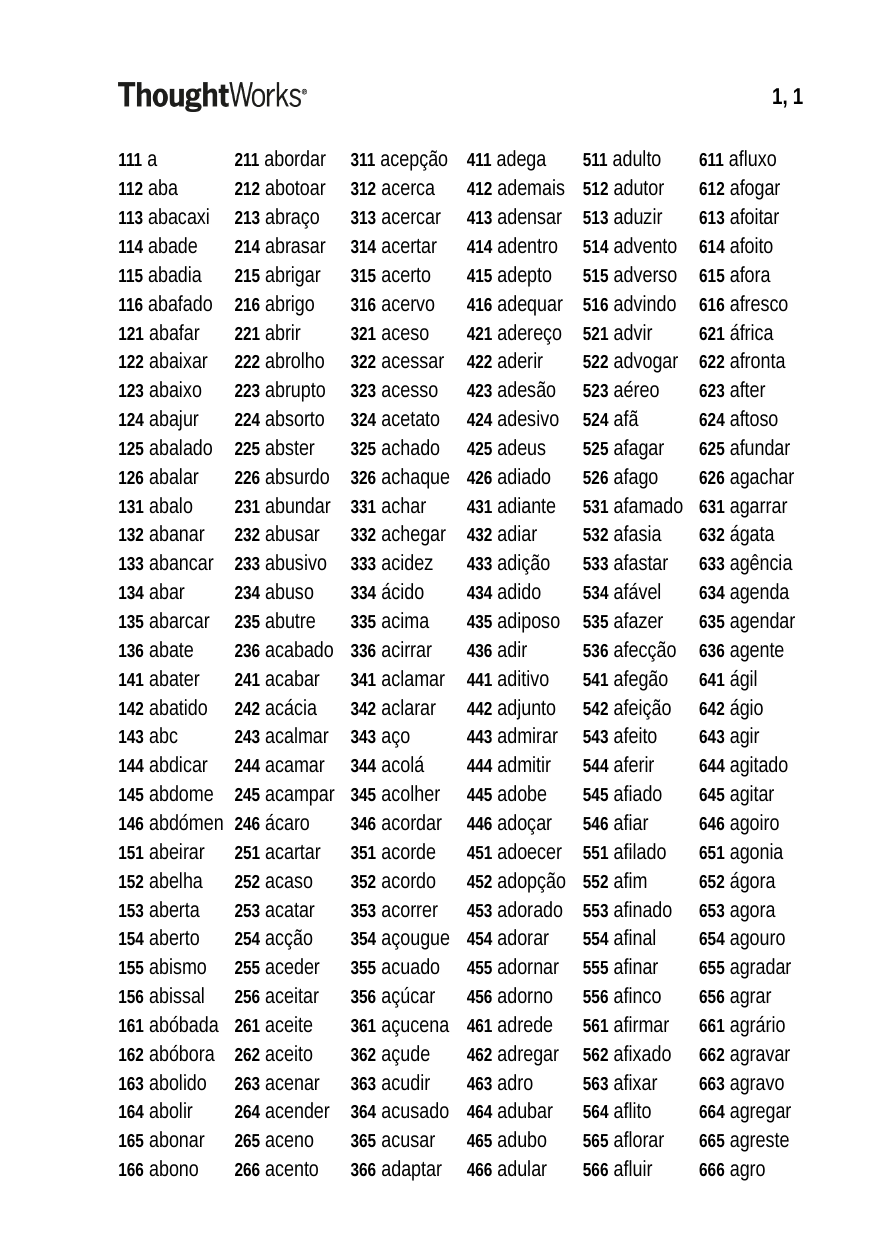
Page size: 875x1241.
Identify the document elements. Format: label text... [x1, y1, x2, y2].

text 445 adobe [467, 781, 583, 806]
text 561 afirmar [583, 1012, 699, 1037]
text 162 abóbora [118, 1041, 234, 1066]
text 454 adorar [467, 925, 583, 950]
text 362 açude [350, 1041, 467, 1066]
text 651 agonia [699, 839, 815, 864]
text 513 aduzir [583, 204, 699, 229]
text 661 agrário [699, 1012, 815, 1037]
text 626 agachar [699, 464, 815, 489]
text 262 aceito [234, 1041, 350, 1066]
text 126 abalar [118, 464, 234, 489]
text 421 adereço [467, 319, 583, 344]
text 222 abrolho [234, 348, 350, 373]
text 136 abate [118, 637, 234, 662]
text 243 acalmar [234, 723, 350, 748]
text 535 afazer [583, 608, 699, 633]
text 413 adensar [467, 204, 583, 229]
text 665 agreste [699, 1127, 815, 1152]
text 226 absurdo [234, 464, 350, 489]
text 214 abrasar [234, 233, 350, 258]
text 565 aflorar [583, 1127, 699, 1152]
text 264 acender [234, 1098, 350, 1123]
text 544 aferir [583, 752, 699, 777]
text 341 aclamar [350, 666, 467, 691]
text 311 acepção [350, 146, 467, 171]
text 553 afinado [583, 896, 699, 922]
text 533 afastar [583, 550, 699, 575]
text 315 acerto [350, 262, 467, 287]
text 456 adorno [467, 983, 583, 1008]
text 653 agora [699, 896, 815, 922]
text 435 adiposo [467, 608, 583, 633]
text 263 acenar [234, 1069, 350, 1095]
text 145 abdome [118, 781, 234, 806]
text 444 admitir [467, 752, 583, 777]
text 316 acervo [350, 291, 467, 316]
text 146 abdómen [118, 810, 234, 835]
text 525 afagar [583, 435, 699, 460]
text 616 afresco [699, 291, 815, 316]
text 446 adoçar [467, 810, 583, 835]
text 142 abatido [118, 694, 234, 719]
text 611 afluxo [699, 146, 815, 171]
text 623 after [699, 377, 815, 402]
text 345 acolher [350, 781, 467, 806]
text 552 afim [583, 868, 699, 893]
text 365 acusar [350, 1127, 467, 1152]
text 333 acidez [350, 550, 467, 575]
text 562 afixado [583, 1041, 699, 1066]
text 114 abade [118, 233, 234, 258]
text 636 agente [699, 637, 815, 662]
text 356 açúcar [350, 983, 467, 1008]
text 331 achar [350, 492, 467, 518]
text 352 acordo [350, 868, 467, 893]
text 221 abrir [234, 319, 350, 344]
text 235 abutre [234, 608, 350, 633]
text 166 abono [118, 1156, 234, 1181]
text 131 abalo [118, 492, 234, 518]
text 354 açougue [350, 925, 467, 950]
text 322 acessar [350, 348, 467, 373]
text 564 aflito [583, 1098, 699, 1123]
text 353 acorrer [350, 896, 467, 922]
text 455 adornar [467, 954, 583, 979]
text 361 açucena [350, 1012, 467, 1037]
text 252 acaso [234, 868, 350, 893]
text 363 acudir [350, 1069, 467, 1095]
text 633 agência [699, 550, 815, 575]
text 656 agrar [699, 983, 815, 1008]
text 132 abanar [118, 521, 234, 546]
text 414 adentro [467, 233, 583, 258]
text 125 abalado [118, 435, 234, 460]
text 134 abar [118, 579, 234, 604]
text 342 aclarar [350, 694, 467, 719]
text 154 aberto [118, 925, 234, 950]
text 213 abraço [234, 204, 350, 229]
text 314 acertar [350, 233, 467, 258]
text 246 ácaro [234, 810, 350, 835]
text 231 abundar [234, 492, 350, 518]
text 233 abusivo [234, 550, 350, 575]
text 155 abismo [118, 954, 234, 979]
text 442 adjunto [467, 694, 583, 719]
text 115 abadia [118, 262, 234, 287]
text 245 acampar [234, 781, 350, 806]
text 332 achegar [350, 521, 467, 546]
text 163 abolido [118, 1069, 234, 1095]
text 453 adorado [467, 896, 583, 922]
text 351 acorde [350, 839, 467, 864]
text 122 abaixar [118, 348, 234, 373]
text 551 afilado [583, 839, 699, 864]
text 631 agarrar [699, 492, 815, 518]
text 524 afã [583, 406, 699, 431]
text 654 agouro [699, 925, 815, 950]
text 652 ágora [699, 868, 815, 893]
text 541 afegão [583, 666, 699, 691]
text 256 aceitar [234, 983, 350, 1008]
text 423 adesão [467, 377, 583, 402]
text 334 ácido [350, 579, 467, 604]
text 431 adiante [467, 492, 583, 518]
text 156 abissal [118, 983, 234, 1008]
text 323 acesso [350, 377, 467, 402]
text 411 adega [467, 146, 583, 171]
text 632 ágata [699, 521, 815, 546]
text 121 abafar [118, 319, 234, 344]
text 662 agravar [699, 1041, 815, 1066]
text 424 adesivo [467, 406, 583, 431]
picture [118, 82, 307, 112]
text 663 agravo [699, 1069, 815, 1095]
text 415 adepto [467, 262, 583, 287]
text 655 agradar [699, 954, 815, 979]
text 566 afluir [583, 1156, 699, 1181]
text 1, 1 [685, 83, 803, 109]
text 265 aceno [234, 1127, 350, 1152]
text 441 aditivo [467, 666, 583, 691]
text 255 aceder [234, 954, 350, 979]
text 443 admirar [467, 723, 583, 748]
text 432 adiar [467, 521, 583, 546]
text 531 afamado [583, 492, 699, 518]
text 312 acerca [350, 175, 467, 200]
text 645 agitar [699, 781, 815, 806]
text 463 adro [467, 1069, 583, 1095]
text 335 acima [350, 608, 467, 633]
text 251 acartar [234, 839, 350, 864]
text 641 ágil [699, 666, 815, 691]
text 563 afixar [583, 1069, 699, 1095]
text 232 abusar [234, 521, 350, 546]
text 241 acabar [234, 666, 350, 691]
text 664 agregar [699, 1098, 815, 1123]
text 211 abordar [234, 146, 350, 171]
text 141 abater [118, 666, 234, 691]
text 412 ademais [467, 175, 583, 200]
text 113 abacaxi [118, 204, 234, 229]
text 153 aberta [118, 896, 234, 922]
text 426 adiado [467, 464, 583, 489]
text 433 adição [467, 550, 583, 575]
text 425 adeus [467, 435, 583, 460]
text 516 advindo [583, 291, 699, 316]
text 216 abrigo [234, 291, 350, 316]
text 324 acetato [350, 406, 467, 431]
text 434 adido [467, 579, 583, 604]
text 554 afinal [583, 925, 699, 950]
text 133 abancar [118, 550, 234, 575]
text 451 adoecer [467, 839, 583, 864]
text 313 acercar [350, 204, 467, 229]
text 613 afoitar [699, 204, 815, 229]
text 152 abelha [118, 868, 234, 893]
text 556 afinco [583, 983, 699, 1008]
text 422 aderir [467, 348, 583, 373]
text 643 agir [699, 723, 815, 748]
text 416 adequar [467, 291, 583, 316]
text 355 acuado [350, 954, 467, 979]
text 521 advir [583, 319, 699, 344]
text 325 achado [350, 435, 467, 460]
text 242 acácia [234, 694, 350, 719]
text 223 abrupto [234, 377, 350, 402]
text 461 adrede [467, 1012, 583, 1037]
text 555 afinar [583, 954, 699, 979]
text 336 acirrar [350, 637, 467, 662]
text 536 afecção [583, 637, 699, 662]
text 543 afeito [583, 723, 699, 748]
text 625 afundar [699, 435, 815, 460]
text 462 adregar [467, 1041, 583, 1066]
text 612 afogar [699, 175, 815, 200]
text 614 afoito [699, 233, 815, 258]
text 161 abóbada [118, 1012, 234, 1037]
text 644 agitado [699, 752, 815, 777]
text 634 agenda [699, 579, 815, 604]
text 344 acolá [350, 752, 467, 777]
text 346 acordar [350, 810, 467, 835]
text 511 adulto [583, 146, 699, 171]
text 254 acção [234, 925, 350, 950]
text 212 abotoar [234, 175, 350, 200]
text 621 áfrica [699, 319, 815, 344]
text 542 afeição [583, 694, 699, 719]
text 514 advento [583, 233, 699, 258]
text 534 afável [583, 579, 699, 604]
text 164 abolir [118, 1098, 234, 1123]
text 111 a [118, 146, 234, 171]
text 343 aço [350, 723, 467, 748]
text 523 aéreo [583, 377, 699, 402]
text 635 agendar [699, 608, 815, 633]
text 215 abrigar [234, 262, 350, 287]
text 123 abaixo [118, 377, 234, 402]
text 522 advogar [583, 348, 699, 373]
text 364 acusado [350, 1098, 467, 1123]
text 224 absorto [234, 406, 350, 431]
text 144 abdicar [118, 752, 234, 777]
text 465 adubo [467, 1127, 583, 1152]
text 512 adutor [583, 175, 699, 200]
text 526 afago [583, 464, 699, 489]
text 321 aceso [350, 319, 467, 344]
text 112 aba [118, 175, 234, 200]
text 124 abajur [118, 406, 234, 431]
text 642 ágio [699, 694, 815, 719]
text 143 abc [118, 723, 234, 748]
text 666 agro [699, 1156, 815, 1181]
text 615 afora [699, 262, 815, 287]
text 266 acento [234, 1156, 350, 1181]
text 253 acatar [234, 896, 350, 922]
text 466 adular [467, 1156, 583, 1181]
text 436 adir [467, 637, 583, 662]
text 532 afasia [583, 521, 699, 546]
text 464 adubar [467, 1098, 583, 1123]
text 261 aceite [234, 1012, 350, 1037]
text 546 afiar [583, 810, 699, 835]
text 622 afronta [699, 348, 815, 373]
text 452 adopção [467, 868, 583, 893]
text 151 abeirar [118, 839, 234, 864]
text 234 abuso [234, 579, 350, 604]
text 646 agoiro [699, 810, 815, 835]
text 244 acamar [234, 752, 350, 777]
text 236 acabado [234, 637, 350, 662]
text 135 abarcar [118, 608, 234, 633]
text 515 adverso [583, 262, 699, 287]
text 366 adaptar [350, 1156, 467, 1181]
text 545 afiado [583, 781, 699, 806]
text 624 aftoso [699, 406, 815, 431]
text 326 achaque [350, 464, 467, 489]
text 116 abafado [118, 291, 234, 316]
text 165 abonar [118, 1127, 234, 1152]
text 225 abster [234, 435, 350, 460]
